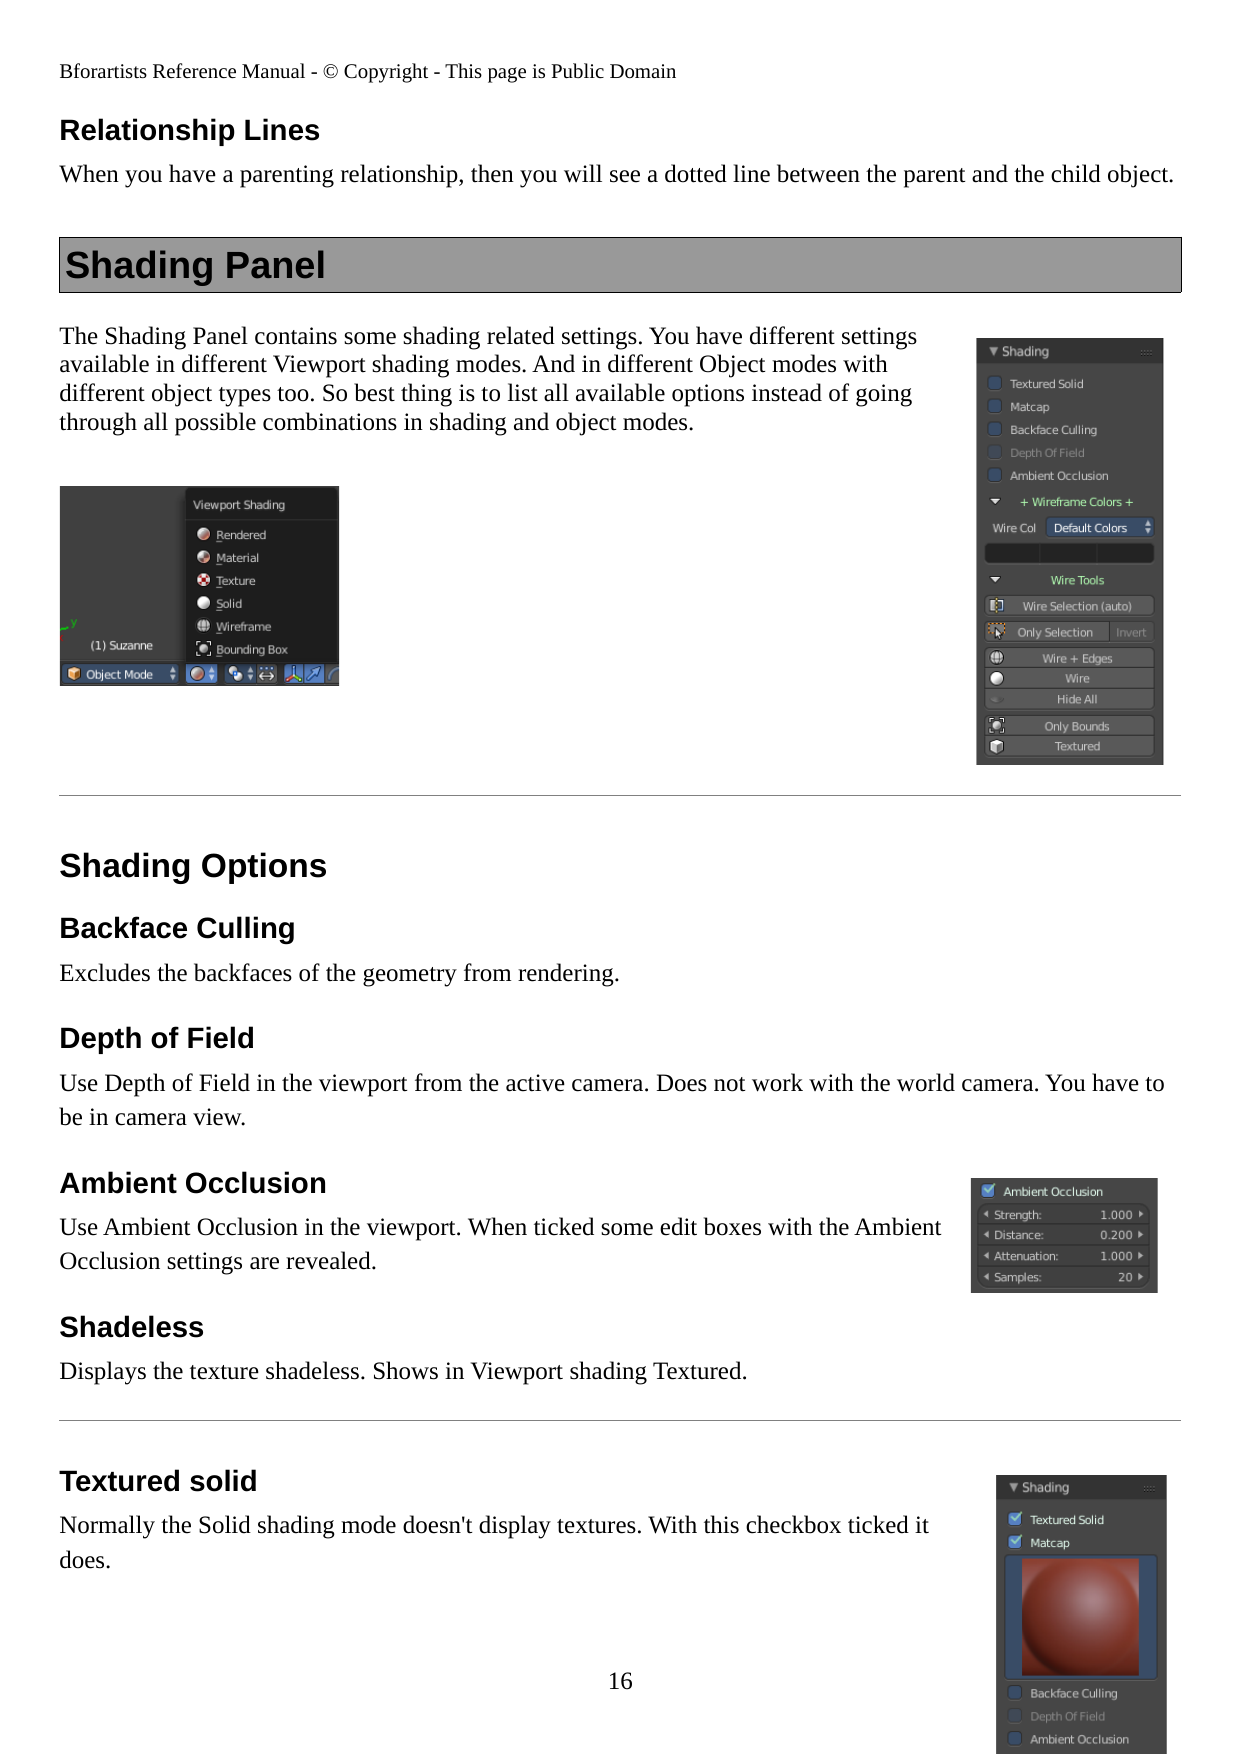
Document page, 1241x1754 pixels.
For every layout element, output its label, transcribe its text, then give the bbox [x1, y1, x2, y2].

table_header Shading Panel [60, 238, 1181, 292]
subtitle Backface Culling [59, 911, 1181, 945]
text When you have a parenting relationship, then you will see a dotted line between the parent and the child object. [59, 159, 1181, 188]
subtitle Depth of Field [59, 1021, 1181, 1055]
picture [976, 338, 1164, 765]
text Excludes the backfaces of the geometry from rendering. [59, 958, 1181, 986]
text The Shading Panel contains some shading related settings. You have different settings available in different Viewport shading modes. And in different Object modes with different object types too. So best thing is to list all available options instead of going through all possible combinations in shading and object modes. [59, 321, 1181, 436]
subtitle Textured solid [59, 1464, 1181, 1498]
text Use Ambient Occlusion in the viewport. When ticked some edit boxes with the Ambient Occlusion settings are revealed. [59, 1212, 970, 1275]
text Use Depth of Field in the viewport from the active camera. Does not work with the world camera. You have to be in camera view. [59, 1068, 1181, 1131]
text Displays the texture shadeless. Shows in Viewport shading Textured. [59, 1356, 1181, 1385]
subtitle Relationship Lines [59, 113, 1181, 146]
picture [996, 1475, 1167, 1754]
subtitle Shading Options [59, 846, 1181, 884]
subtitle Shadeless [59, 1310, 1181, 1344]
picture [970, 1178, 1158, 1293]
picture [59, 486, 340, 686]
text Normally the Solid shading mode doesn't display textures. With this checkbox ticked it does. [59, 1510, 996, 1574]
subtitle Ambient Occlusion [59, 1166, 1181, 1199]
